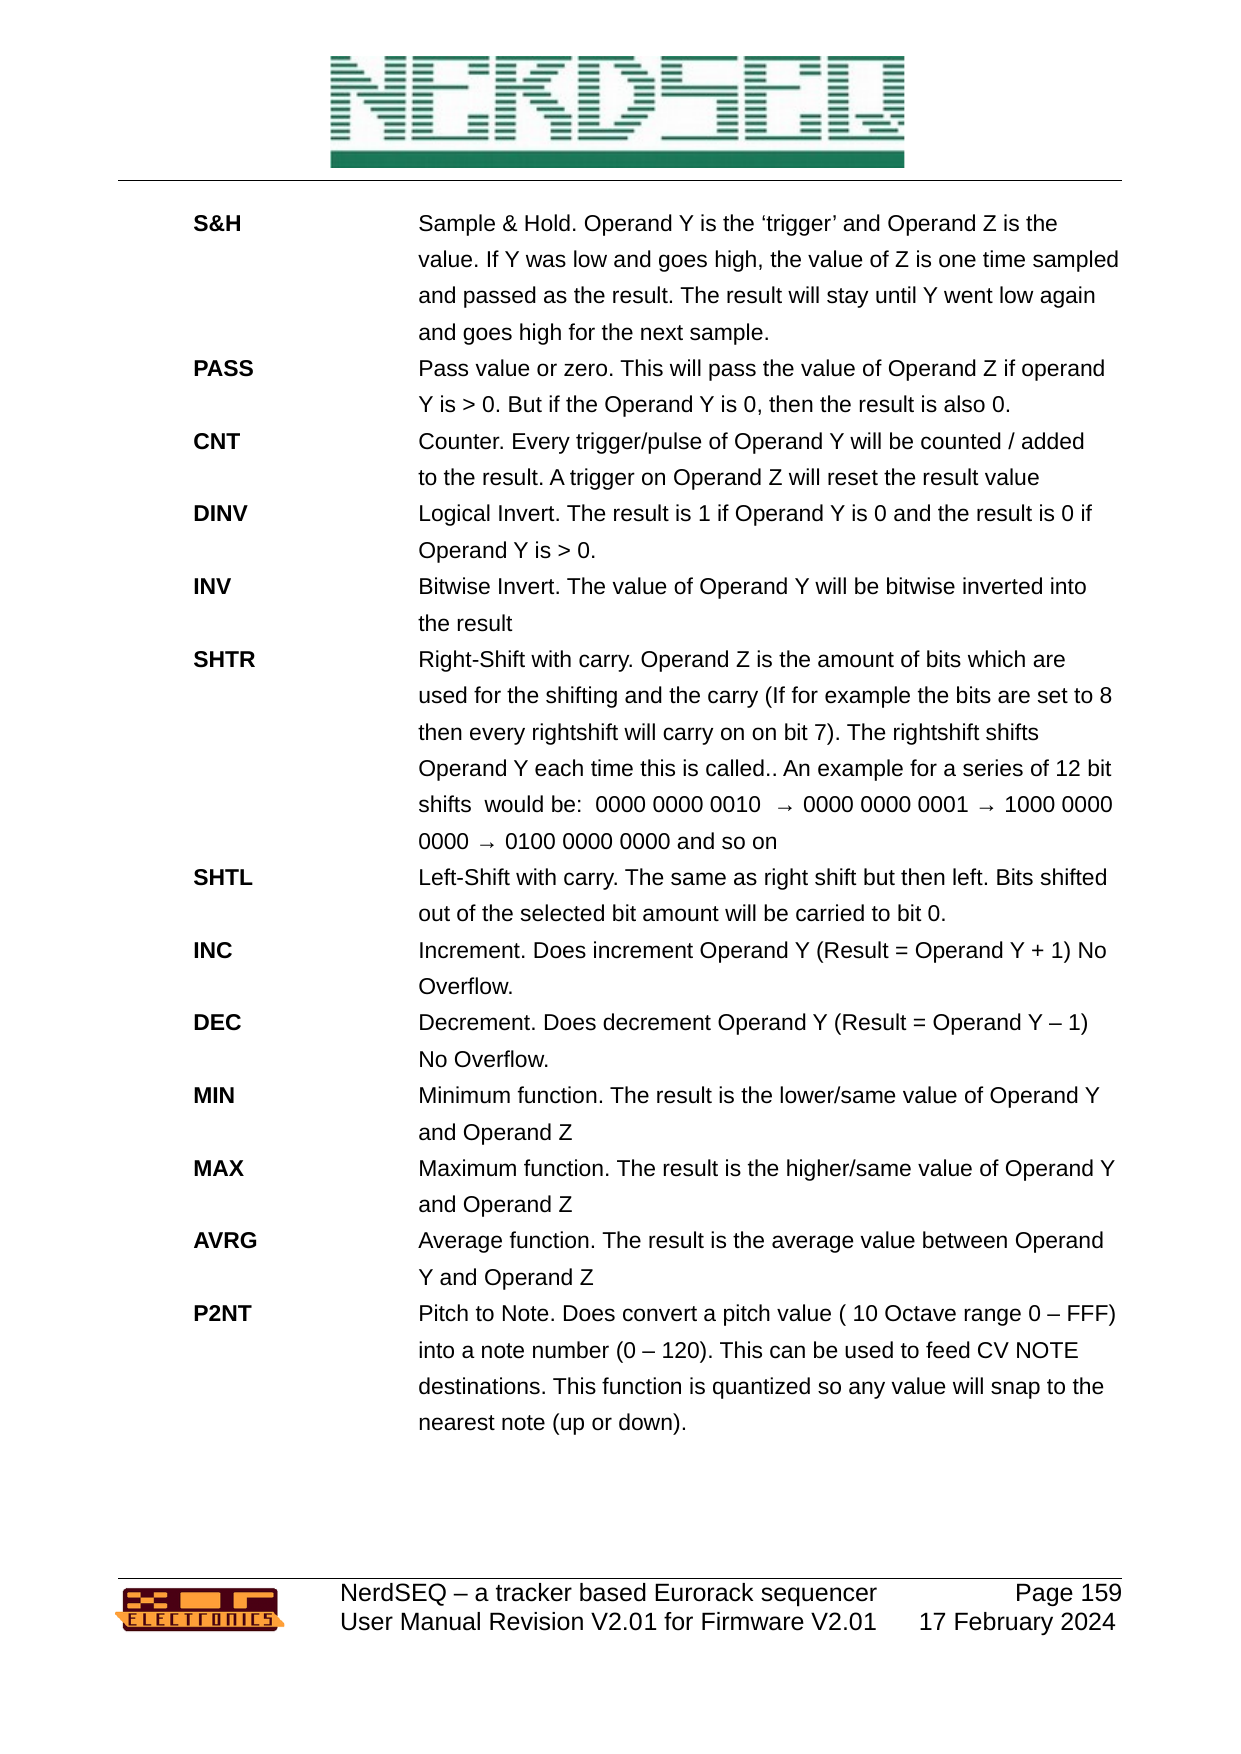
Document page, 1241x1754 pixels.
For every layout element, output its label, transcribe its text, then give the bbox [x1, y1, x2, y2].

text MAX Maximum function. The result is the higher/same value of Operand Y and Operand Z [118, 1155, 1122, 1217]
text SHTR Right-Shift with carry. Operand Z is the amount of bits which are used for the shifting and the carry (If for example the bits are set to 8 then every rightshift will carry on on bit 7). The rightshift shifts Operand Y each time this is called.. An example for a series of 12 bit shifts would be: 0000 0000 0010 → 0000 0000 0001 → 1000 0000 0000 → 0100 0000 0000 and so on [118, 646, 1122, 854]
text S&H Sample & Hold. Operand Y is the ‘trigger’ and Operand Z is the value. If Y was low and goes high, the value of Z is one time sampled and passed as the result. The result will stay until Y went low again and goes high for the next sample. [118, 209, 1122, 345]
text AVRG Average function. The result is the average value between Operand Y and Operand Z [118, 1227, 1122, 1290]
text DEC Decrement. Does decrement Operand Y (Result = Operand Y – 1) No Overflow. [118, 1009, 1122, 1072]
text PASS Pass value or zero. This will pass the value of Operand Z if operand Y is > 0. But if the Operand Y is 0, then the result is also 0. [118, 355, 1122, 418]
text CNT Counter. Every trigger/pulse of Operand Y will be counted / added to the result. A trigger on Operand Z will reset the result value [118, 428, 1122, 490]
text SHTL Left-Shift with carry. The same as right shift but then left. Bits shifted out of the selected bit amount will be carried to bit 0. [118, 864, 1122, 927]
picture [330, 56, 905, 168]
text P2NT Pitch to Note. Does convert a pitch value ( 10 Octave range 0 – FFF) into a note number (0 – 120). This can be used to feed CV NOTE destinations. This function is quantized so any value will snap to the nearest note (up or down). [118, 1300, 1122, 1436]
text INC Increment. Does increment Operand Y (Result = Operand Y + 1) No Overflow. [118, 937, 1122, 999]
text MIN Minimum function. The result is the lower/same value of Operand Y and Operand Z [118, 1082, 1122, 1145]
text INV Bitwise Invert. The value of Operand Y will be bitwise inverted into the result [118, 573, 1122, 636]
picture [115, 1584, 285, 1634]
text DINV Logical Invert. The result is 1 if Operand Y is 0 and the result is 0 if Operand Y is > 0. [118, 500, 1122, 563]
